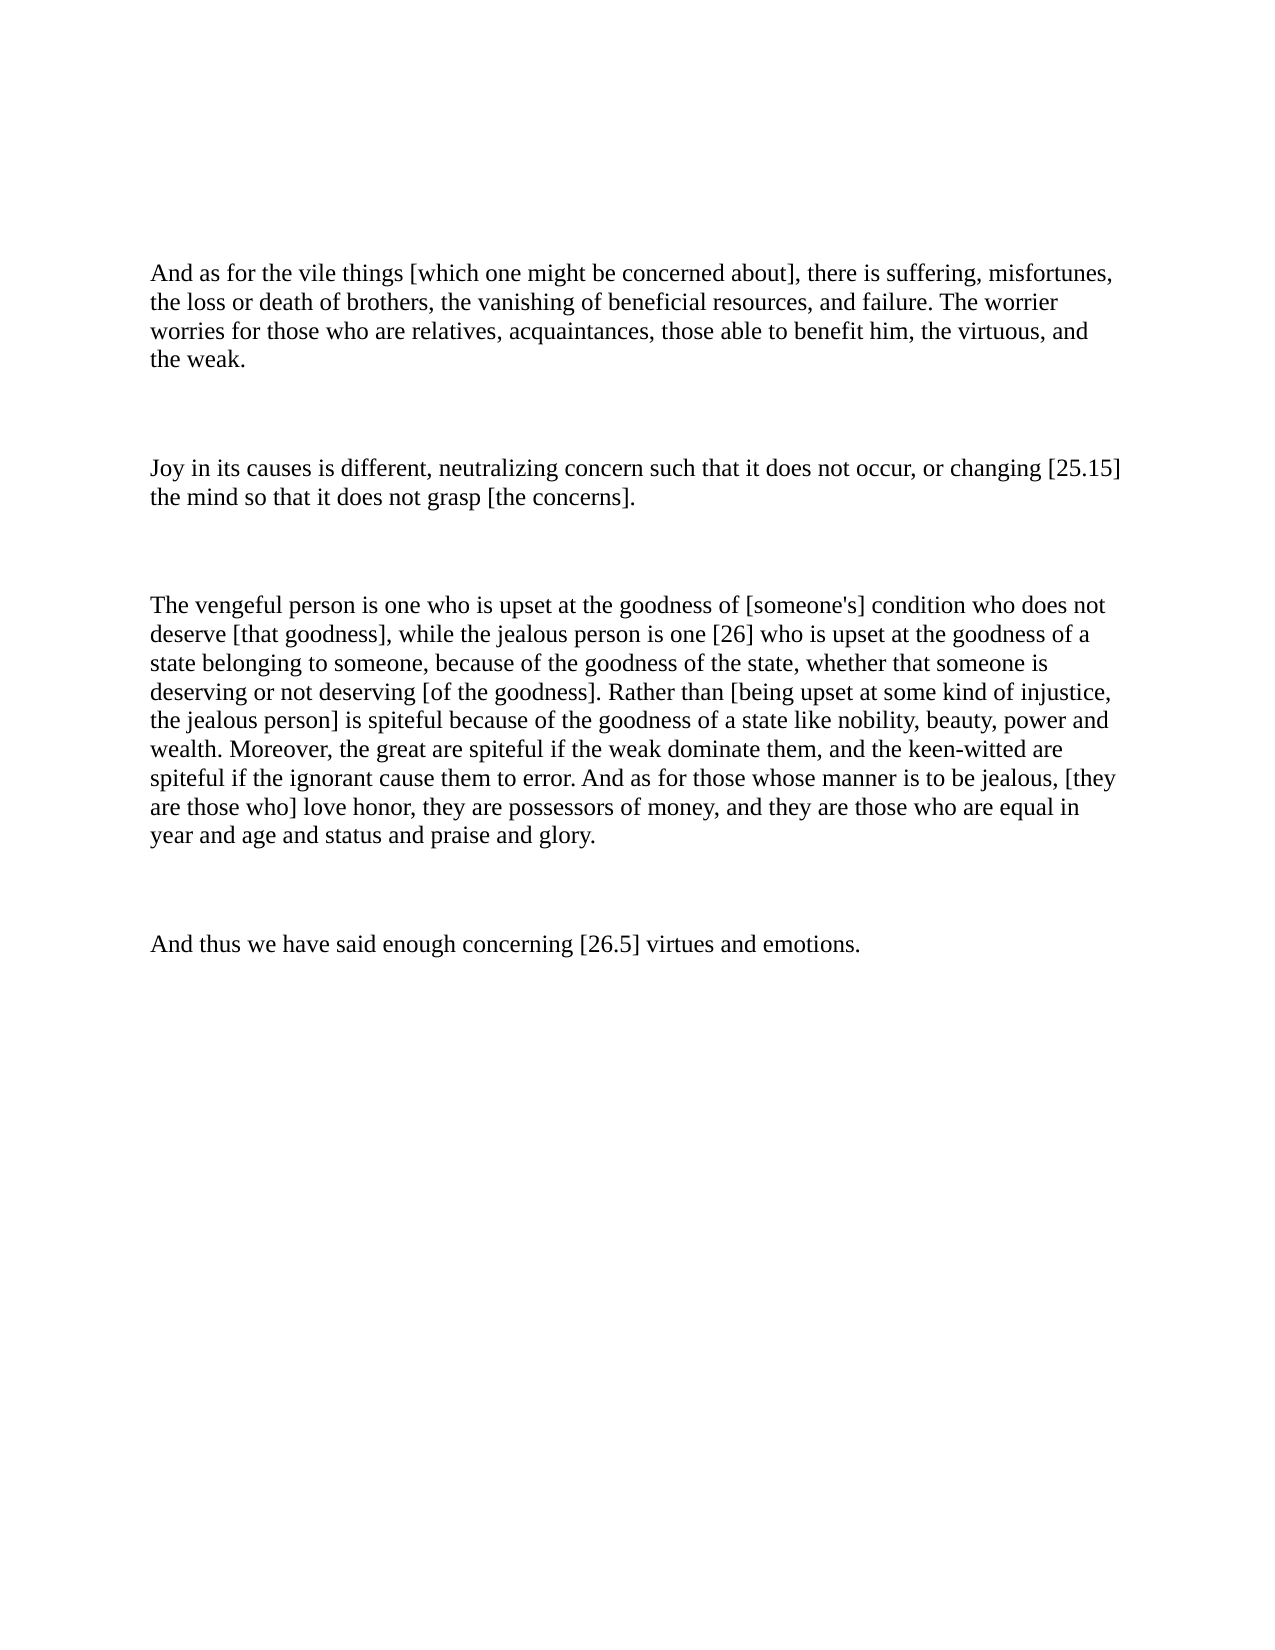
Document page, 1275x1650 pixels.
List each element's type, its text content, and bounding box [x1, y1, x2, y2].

text Joy in its causes is different, neutralizing concern such that it does not occur, or changing [25.15] the mind so that it does not grasp [the concerns]. [150, 453, 1125, 511]
text And as for the vile things [which one might be concerned about], there is suffering, misfortunes, the loss or death of brothers, the vanishing of beneficial resources, and failure. The worrier worries for those who are relatives, acquaintances, those able to benefit him, the virtuous, and the weak. [150, 258, 1125, 373]
text The vengeful person is one who is upset at the goodness of [someone's] condition who does not deserve [that goodness], while the jealous person is one [26] who is upset at the goodness of a state belonging to someone, because of the goodness of the state, whether that someone is deserving or not deserving [of the goodness]. Rather than [being upset at some kind of injustice, the jealous person] is spiteful because of the goodness of a state like nobility, beauty, power and wealth. Moreover, the great are spiteful if the weak dominate them, and the keen-witted are spiteful if the ignorant cause them to error. And as for those whose manner is to be jealous, [they are those who] love honor, they are possessors of money, and they are those who are equal in year and age and status and praise and glory. [150, 590, 1125, 849]
text And thus we have said enough concerning [26.5] virtues and emotions. [150, 929, 1125, 958]
